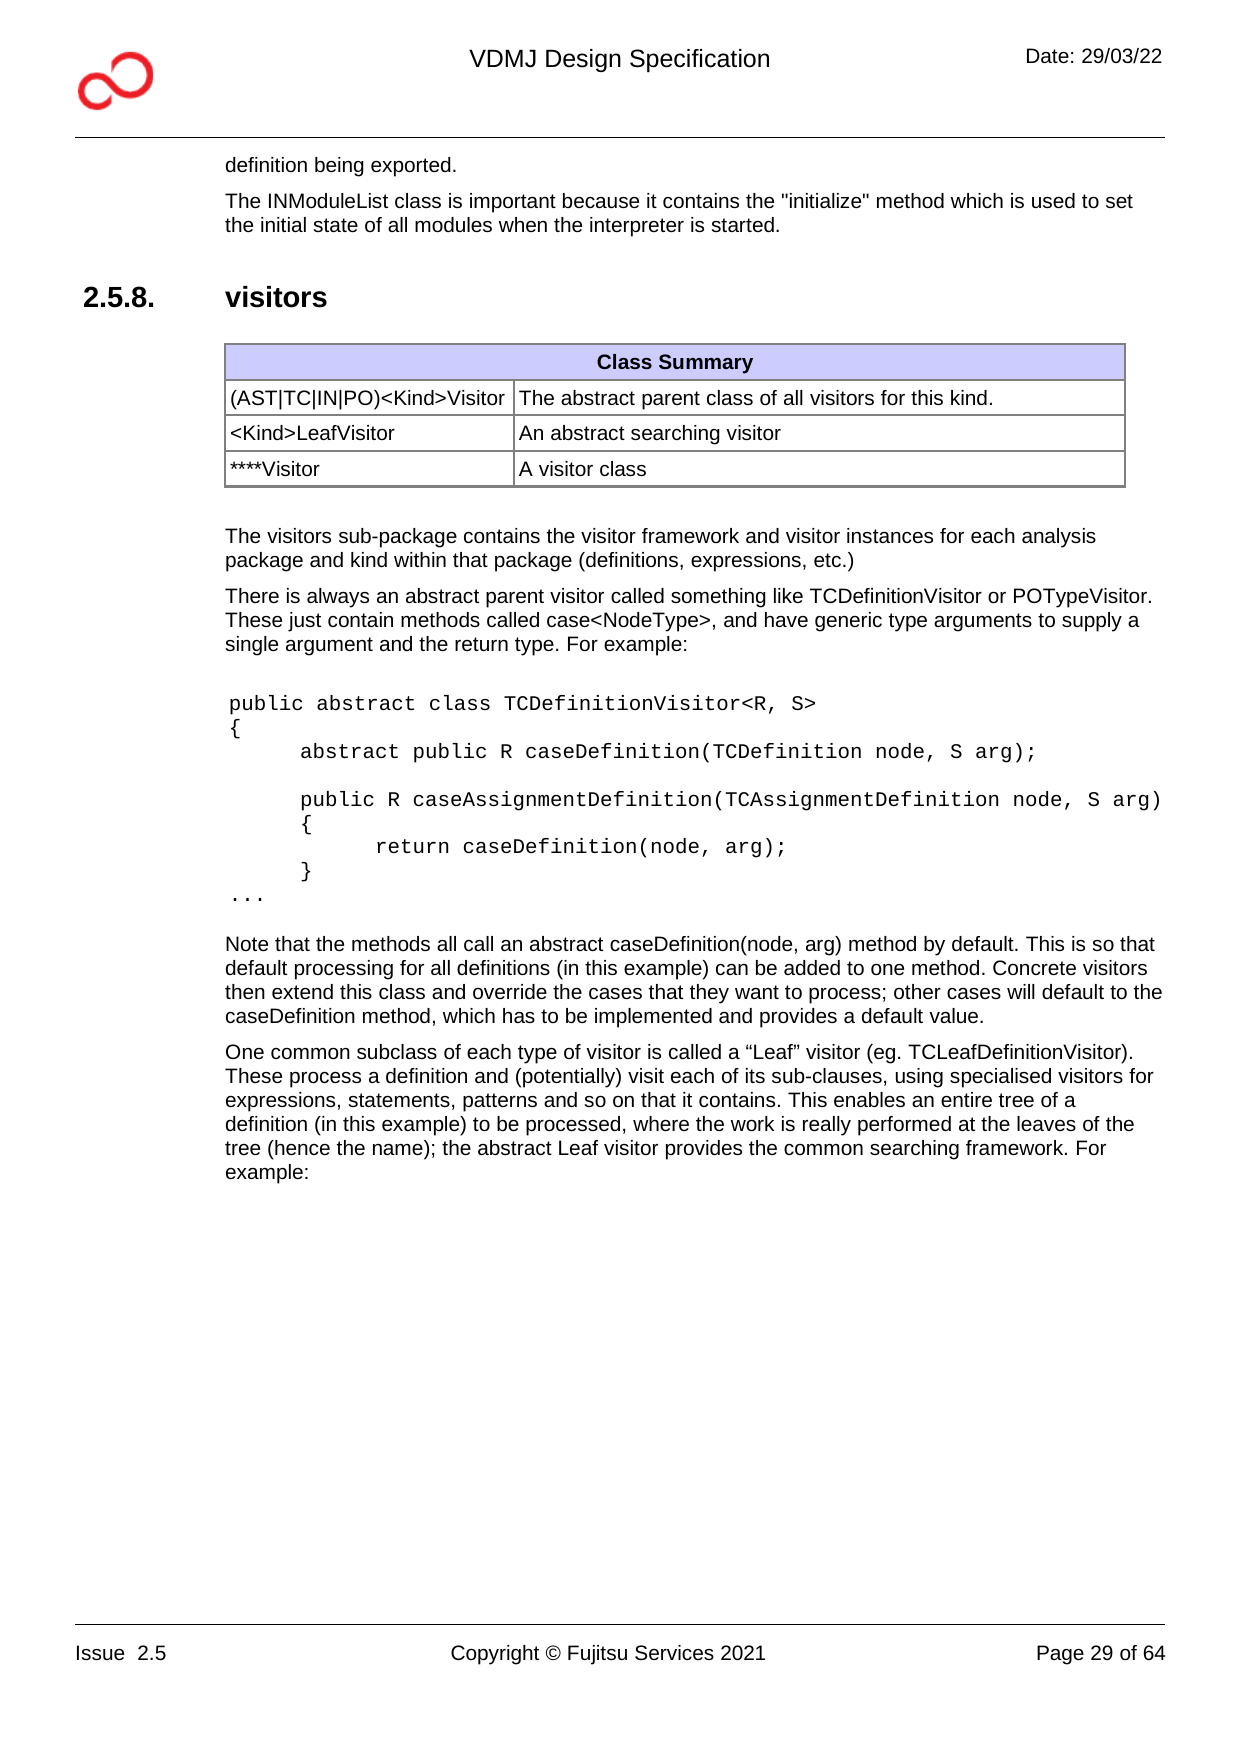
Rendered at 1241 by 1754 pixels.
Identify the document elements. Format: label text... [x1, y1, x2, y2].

text } [228, 860, 1165, 884]
text { [228, 717, 1165, 741]
text public abstract class TCDefinitionVisitor<R, S> [228, 693, 1165, 717]
text definition being exported. [225, 153, 1165, 177]
table_cell An abstract searching visitor [515, 416, 1124, 450]
table_header Class Summary [226, 345, 1124, 379]
text public R caseAssignmentDefinition(TCAssignmentDefinition node, S arg) [228, 788, 1165, 812]
picture [78, 44, 153, 120]
text Note that the methods all call an abstract caseDefinition(node, arg) method by default. This is so that default processing for all definitions (in this example) can be added to one method. Concrete visitors then extend this class and override the cases that they want to process; other cases will default to the caseDefinition method, which has to be implemented and provides a default value. [225, 932, 1165, 1028]
table_cell (AST|TC|IN|PO)<Kind>Visitor [226, 381, 513, 414]
table_cell ****Visitor [226, 452, 513, 485]
text return caseDefinition(node, arg); [228, 836, 1165, 860]
table_cell A visitor class [515, 452, 1124, 485]
table_cell <Kind>LeafVisitor [226, 416, 513, 450]
text The INModuleList class is important because it contains the "initialize" method which is used to set the initial state of all modules when the interpreter is started. [225, 189, 1165, 237]
subtitle visitors [75, 280, 1165, 313]
text The visitors sub-package contains the visitor framework and visitor instances for each analysis package and kind within that package (definitions, expressions, etc.) [225, 524, 1165, 572]
text One common subclass of each type of visitor is called a “Leaf” visitor (eg. TCLeafDefinitionVisitor). These process a definition and (potentially) visit each of its sub-clauses, using specialised visitors for expressions, statements, patterns and so on that it contains. This enables an entire tree of a definition (in this example) to be processed, where the work is really performed at the leaves of the tree (hence the name); the abstract Leaf visitor provides the common searching framework. For example: [225, 1041, 1165, 1184]
text There is always an abstract parent visitor called something like TCDefinitionVisitor or POTypeVisitor. These just contain methods called case<NodeType>, and have generic type arguments to supply a single argument and the return type. For example: [225, 584, 1165, 656]
table_cell The abstract parent class of all visitors for this kind. [515, 381, 1124, 414]
text abstract public R caseDefinition(TCDefinition node, S arg); [228, 741, 1165, 764]
text { [228, 812, 1165, 836]
text ... [228, 884, 1165, 908]
